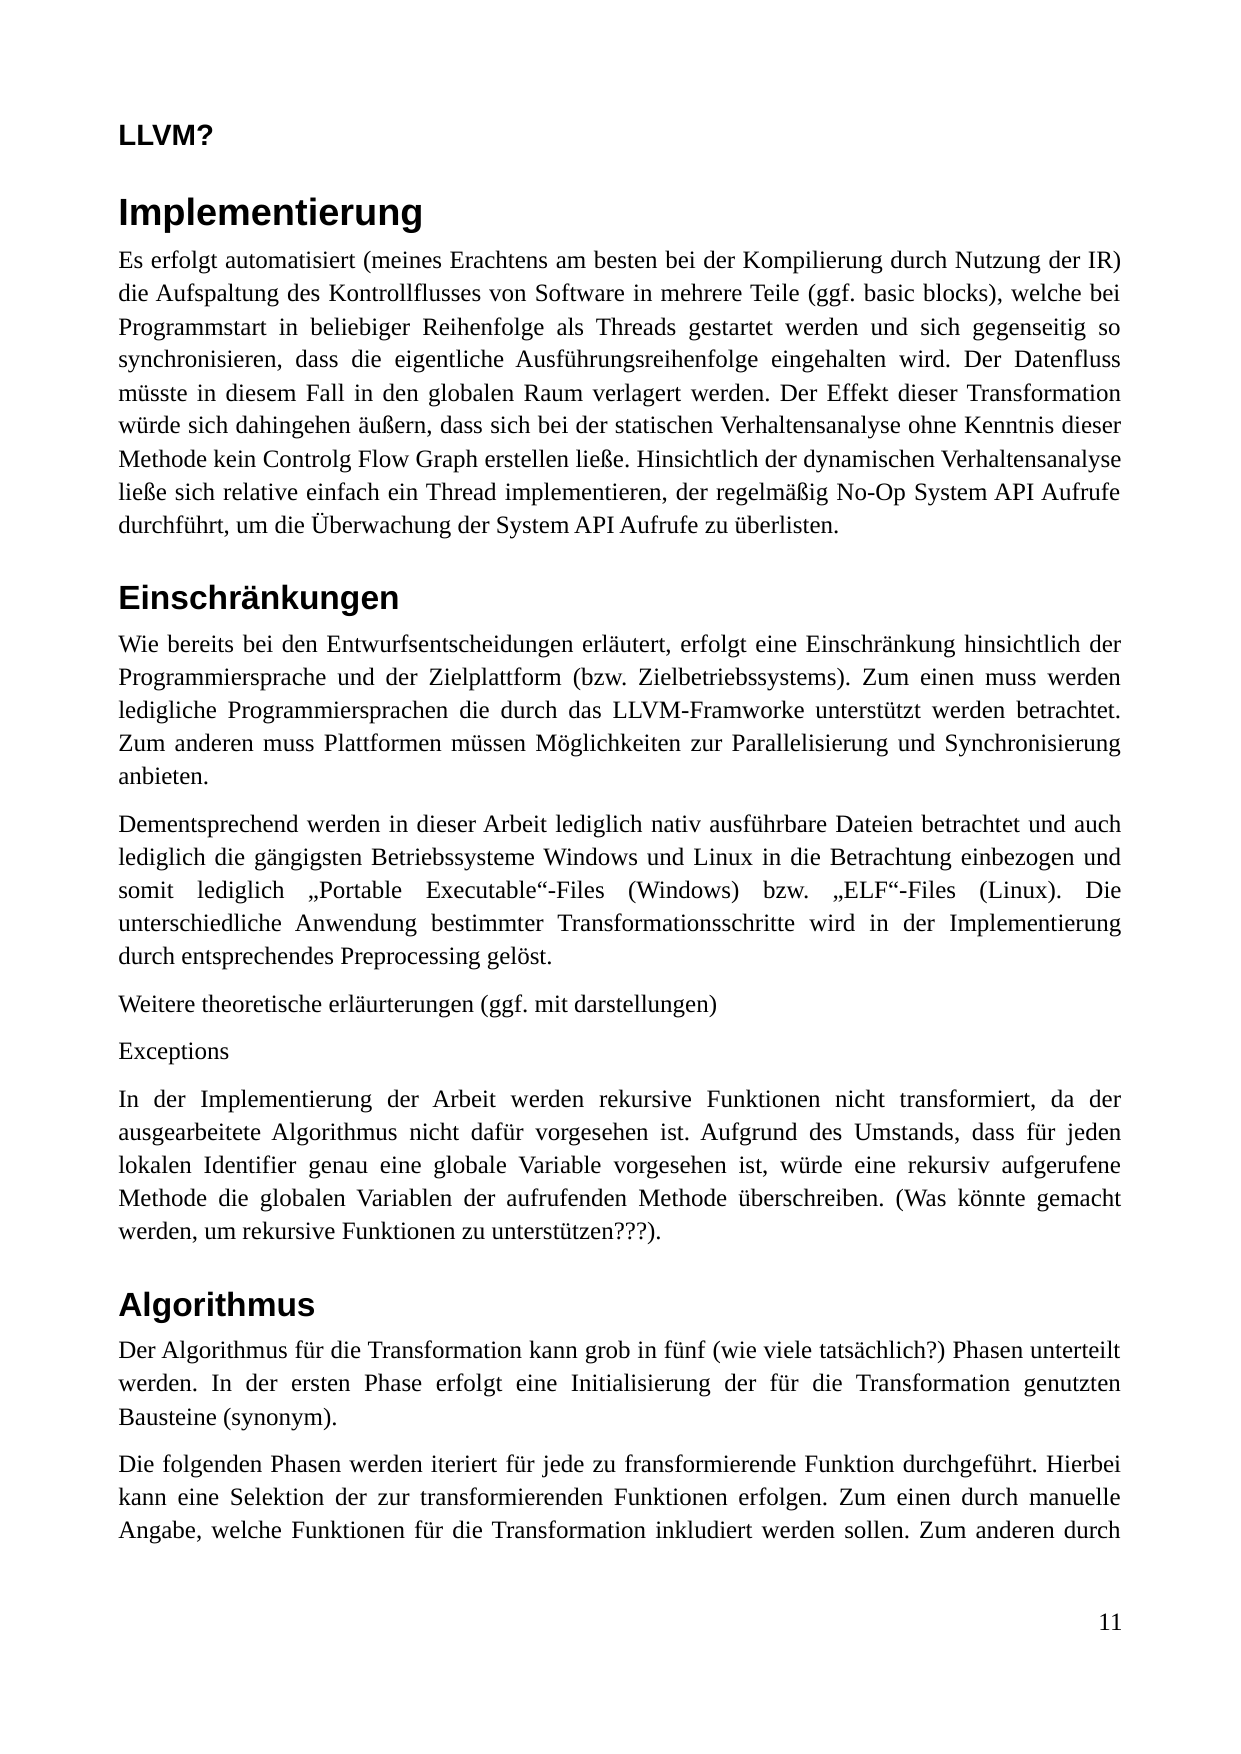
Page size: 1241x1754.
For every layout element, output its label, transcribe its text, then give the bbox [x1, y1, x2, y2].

text Es erfolgt automatisiert (meines Erachtens am besten bei der Kompilierung durch Nutzung der IR) die Aufspaltung des Kontrollflusses von Software in mehrere Teile (ggf. basic blocks), welche bei Programmstart in beliebiger Reihenfolge als Threads gestartet werden und sich gegenseitig so synchronisieren, dass die eigentliche Ausführungsreihenfolge eingehalten wird. Der Datenfluss müsste in diesem Fall in den globalen Raum verlagert werden. Der Effekt dieser Transformation würde sich dahingehen äußern, dass sich bei der statischen Verhaltensanalyse ohne Kenntnis dieser Methode kein Controlg Flow Graph erstellen ließe. Hinsichtlich der dynamischen Verhaltensanalyse ließe sich relative einfach ein Thread implementieren, der regelmäßig No-Op System API Aufrufe durchführt, um die Überwachung der System API Aufrufe zu überlisten. [118, 246, 1122, 538]
subtitle Algorithmus [118, 1284, 1122, 1323]
text Exceptions [118, 1036, 1122, 1065]
text Dementsprechend werden in dieser Arbeit lediglich nativ ausführbare Dateien betrachtet und auch lediglich die gängigsten Betriebssysteme Windows und Linux in die Betrachtung einbezogen und somit lediglich „Portable Executable“-Files (Windows) bzw. „ELF“-Files (Linux). Die unterschiedliche Anwendung bestimmter Transformationsschritte wird in der Implementierung durch entsprechendes Preprocessing gelöst. [118, 809, 1122, 970]
text Die folgenden Phasen werden iteriert für jede zu fransformierende Funktion durchgeführt. Hierbei kann eine Selektion der zur transformierenden Funktionen erfolgen. Zum einen durch manuelle Angabe, welche Funktionen für die Transformation inkludiert werden sollen. Zum anderen durch [118, 1449, 1122, 1544]
text Weitere theoretische erläurterungen (ggf. mit darstellungen) [118, 989, 1122, 1017]
subtitle Einschränkungen [118, 578, 1122, 617]
text Der Algorithmus für die Transformation kann grob in fünf (wie viele tatsächlich?) Phasen unterteilt werden. In der ersten Phase erfolgt eine Initialisierung der für die Transformation genutzten Bausteine (synonym). [118, 1336, 1122, 1430]
subtitle LLVM? [118, 118, 1122, 152]
subtitle Implementierung [118, 189, 1122, 233]
text Wie bereits bei den Entwurfsentscheidungen erläutert, erfolgt eine Einschränkung hinsichtlich der Programmiersprache und der Zielplattform (bzw. Zielbetriebssystems). Zum einen muss werden ledigliche Programmiersprachen die durch das LLVM-Framworke unterstützt werden betrachtet. Zum anderen muss Plattformen müssen Möglichkeiten zur Parallelisierung und Synchronisierung anbieten. [118, 629, 1122, 790]
text In der Implementierung der Arbeit werden rekursive Funktionen nicht transformiert, da der ausgearbeitete Algorithmus nicht dafür vorgesehen ist. Aufgrund des Umstands, dass für jeden lokalen Identifier genau eine globale Variable vorgesehen ist, würde eine rekursiv aufgerufene Methode die globalen Variablen der aufrufenden Methode überschreiben. (Was könnte gemacht werden, um rekursive Funktionen zu unterstützen???). [118, 1084, 1122, 1245]
